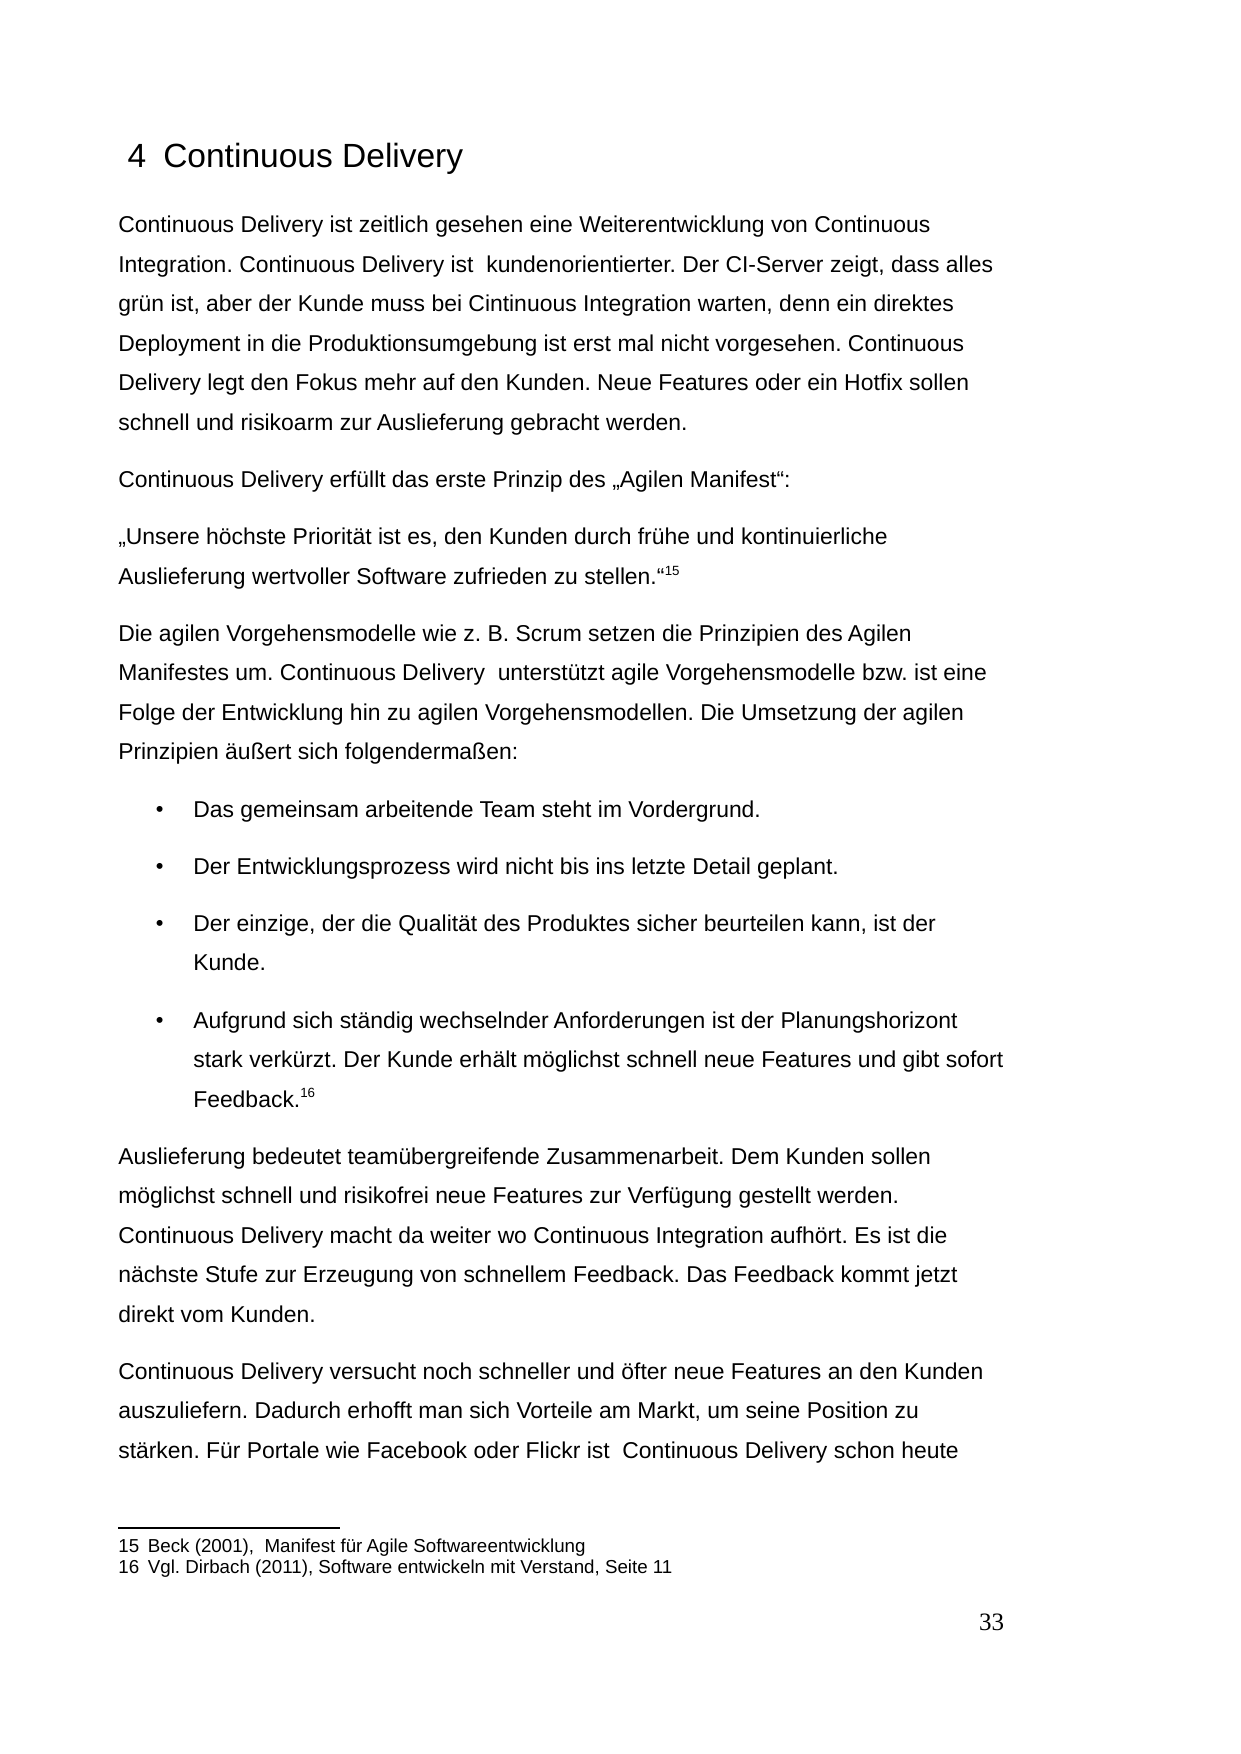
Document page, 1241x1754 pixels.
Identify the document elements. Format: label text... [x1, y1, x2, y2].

list Vgl. Dirbach (2011), Software entwickeln mit Verstand, Seite 11 [118, 1556, 1004, 1578]
text Die agilen Vorgehensmodelle wie z. B. Scrum setzen die Prinzipien des Agilen Manifestes um. Continuous Delivery unterstützt agile Vorgehensmodelle bzw. ist eine Folge der Entwicklung hin zu agilen Vorgehensmodellen. Die Umsetzung der agilen Prinzipien äußert sich folgendermaßen: [118, 620, 1004, 765]
text Continuous Delivery erfüllt das erste Prinzip des „Agilen Manifest“: [118, 466, 1004, 492]
list Der einzige, der die Qualität des Produktes sicher beurteilen kann, ist der Kunde. [156, 910, 1004, 976]
list Das gemeinsam arbeitende Team steht im Vordergrund. [156, 796, 1004, 822]
text Continuous Delivery ist zeitlich gesehen eine Weiterentwicklung von Continuous Integration. Continuous Delivery ist kundenorientierter. Der CI-Server zeigt, dass alles grün ist, aber der Kunde muss bei Cintinuous Integration warten, denn ein direktes Deployment in die Produktionsumgebung ist erst mal nicht vorgesehen. Continuous Delivery legt den Fokus mehr auf den Kunden. Neue Features oder ein Hotfix sollen schnell und risikoarm zur Auslieferung gebracht werden. [118, 211, 1004, 435]
text „Unsere höchste Priorität ist es, den Kunden durch frühe und kontinuierliche Auslieferung wertvoller Software zufrieden zu stellen.“ [118, 523, 1004, 589]
list Aufgrund sich ständig wechselnder Anforderungen ist der Planungshorizont stark verkürzt. Der Kunde erhält möglichst schnell neue Features und gibt sofort Feedback. [156, 1007, 1004, 1112]
subtitle Continuous Delivery [118, 136, 1004, 174]
text Auslieferung bedeutet teamübergreifende Zusammenarbeit. Dem Kunden sollen möglichst schnell und risikofrei neue Features zur Verfügung gestellt werden. Continuous Delivery macht da weiter wo Continuous Integration aufhört. Es ist die nächste Stufe zur Erzeugung von schnellem Feedback. Das Feedback kommt jetzt direkt vom Kunden. [118, 1143, 1004, 1327]
text Beck (2001), Manifest für Agile Softwareentwicklung [118, 1534, 1004, 1556]
list Der Entwicklungsprozess wird nicht bis ins letzte Detail geplant. [156, 853, 1004, 879]
text Continuous Delivery versucht noch schneller und öfter neue Features an den Kunden auszuliefern. Dadurch erhofft man sich Vorteile am Markt, um seine Position zu stärken. Für Portale wie Facebook oder Flickr ist Continuous Delivery schon heute [118, 1358, 1004, 1463]
